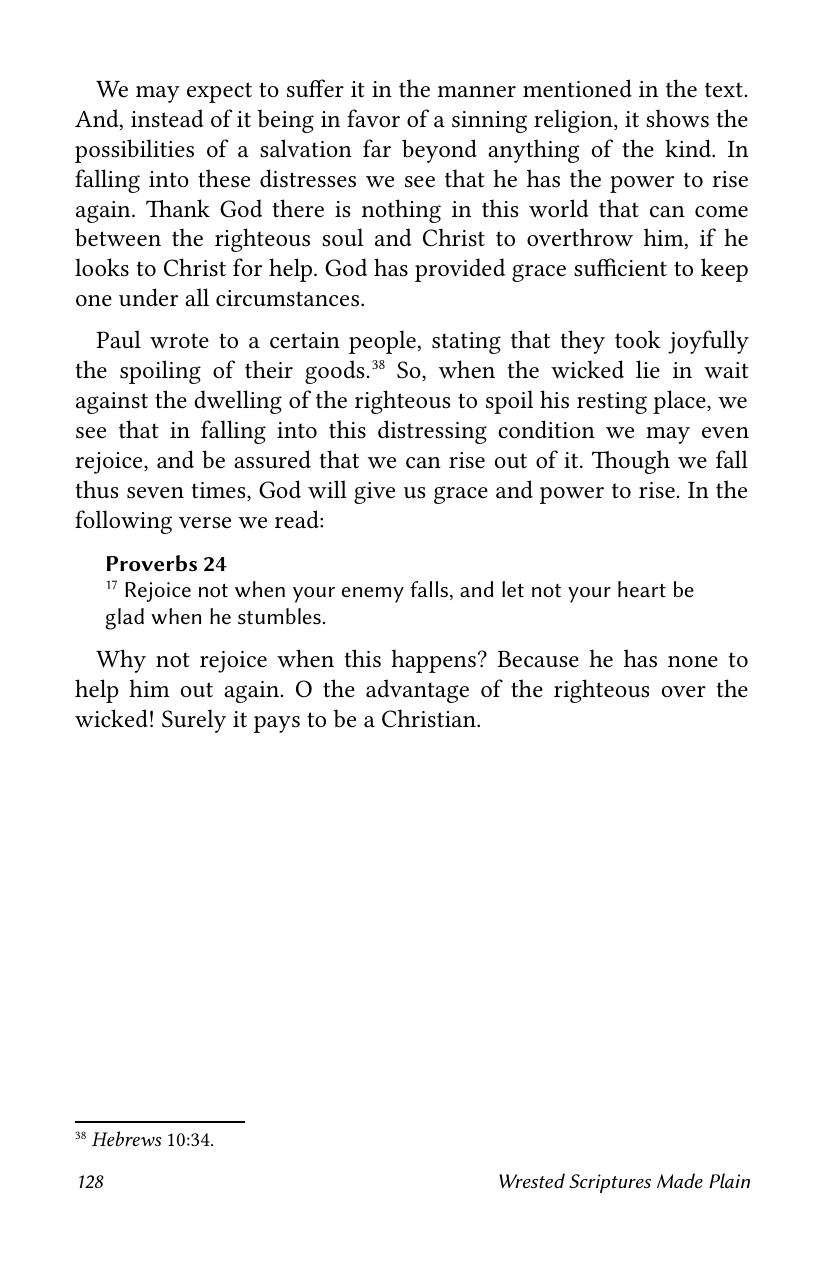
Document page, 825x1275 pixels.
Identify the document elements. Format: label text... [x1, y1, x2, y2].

text 17 Rejoice not when your enemy falls, and let not your heart be glad when he stumbles. [105, 577, 720, 630]
text Why not rejoice when this happens? Because he has none to help him out again. O the advantage of the righteous over the wicked! Surely it pays to be a Christian. [75, 645, 750, 734]
text Proverbs 24 [105, 551, 750, 577]
text Hebrews 10:34. [75, 1128, 750, 1152]
text We may expect to suffer it in the manner mentioned in the text. And, instead of it being in favor of a sinning religion, it shows the possibilities of a salvation far beyond anything of the kind. In falling into these distresses we see that he has the power to rise again. Thank God there is nothing in this world that can come between the righteous soul and Christ to overthrow him, if he looks to Christ for help. God has provided grace sufficient to keep one under all circumstances. [75, 75, 750, 313]
text Paul wrote to a certain people, stating that they took joyfully the spoiling of their goods. So, when the wicked lie in wait against the dwelling of the righteous to spoil his resting place, we see that in falling into this distressing condition we may even rejoice, and be assured that we can rise out of it. Though we fall thus seven times, God will give us grace and power to rise. In the following verse we read: [75, 326, 750, 534]
